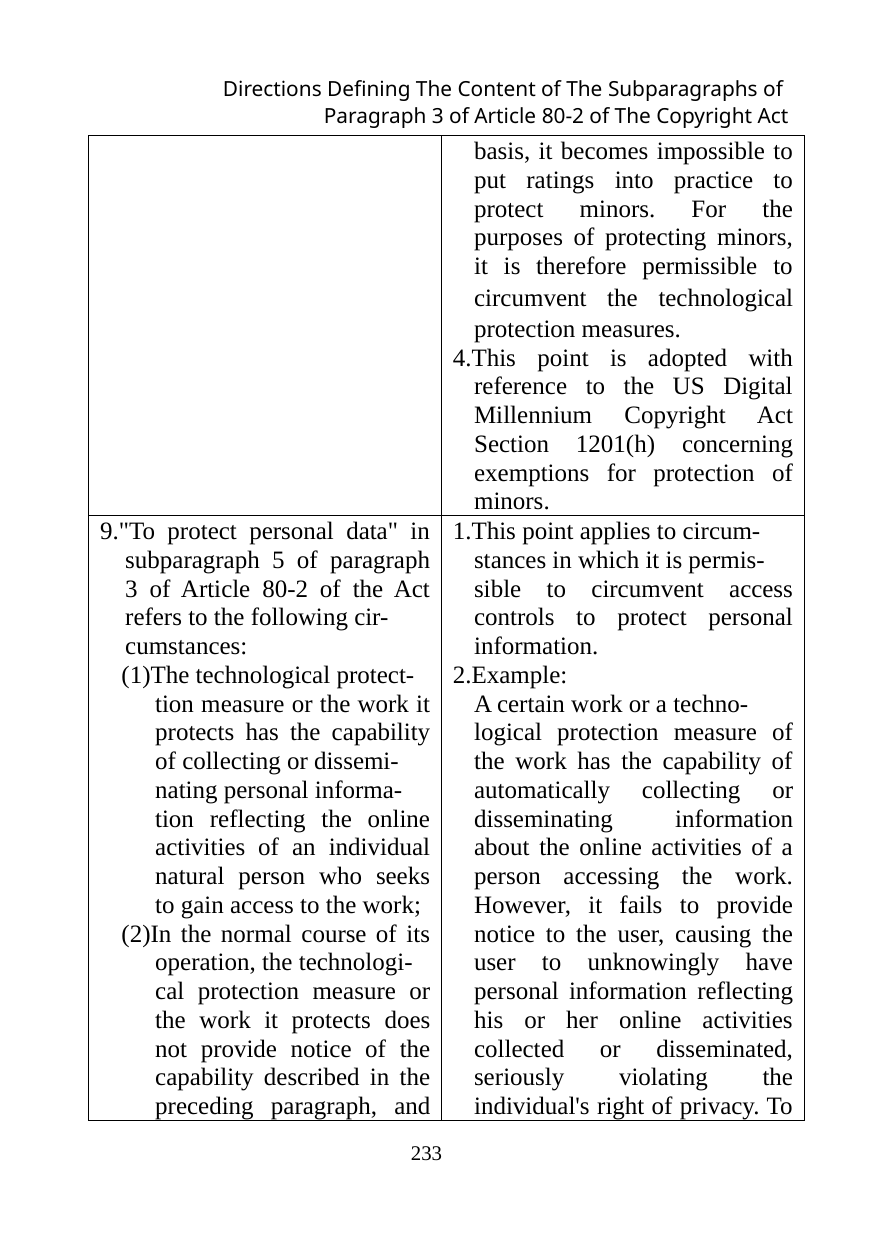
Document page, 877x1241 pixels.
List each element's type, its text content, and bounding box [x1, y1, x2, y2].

table_cell 1.This point applies to circum- stances in which it is permis- sible to circumvent access controls to protect personal information. 2.Example: A certain work or a techno- logical protection measure of the work has the capability of automatically collecting or disseminating information about the online activities of a person accessing the work. However, it fails to provide notice to the user, causing the user to unknowingly have personal information reflecting his or her online activities collected or disseminated, seriously violating the individual's right of privacy. To [442, 516, 804, 1120]
table_cell basis, it becomes impossible to put ratings into practice to protect minors. For the purposes of protecting minors, it is therefore permissible to circumvent the technological protection measures. 4.This point is adopted with reference to the US Digital Millennium Copyright Act Section 1201(h) concerning exemptions for protection of minors. [442, 136, 804, 515]
table_cell [89, 136, 441, 515]
table_cell 9."To protect personal data" in subparagraph 5 of paragraph 3 of Article 80-2 of the Act refers to the following cir- cumstances: (1)The technological protect- tion measure or the work it protects has the capability of collecting or dissemi- nating personal informa- tion reflecting the online activities of an individual natural person who seeks to gain access to the work; (2)In the normal course of its operation, the technologi- cal protection measure or the work it protects does not provide notice of the capability described in the preceding paragraph, and [89, 516, 441, 1120]
